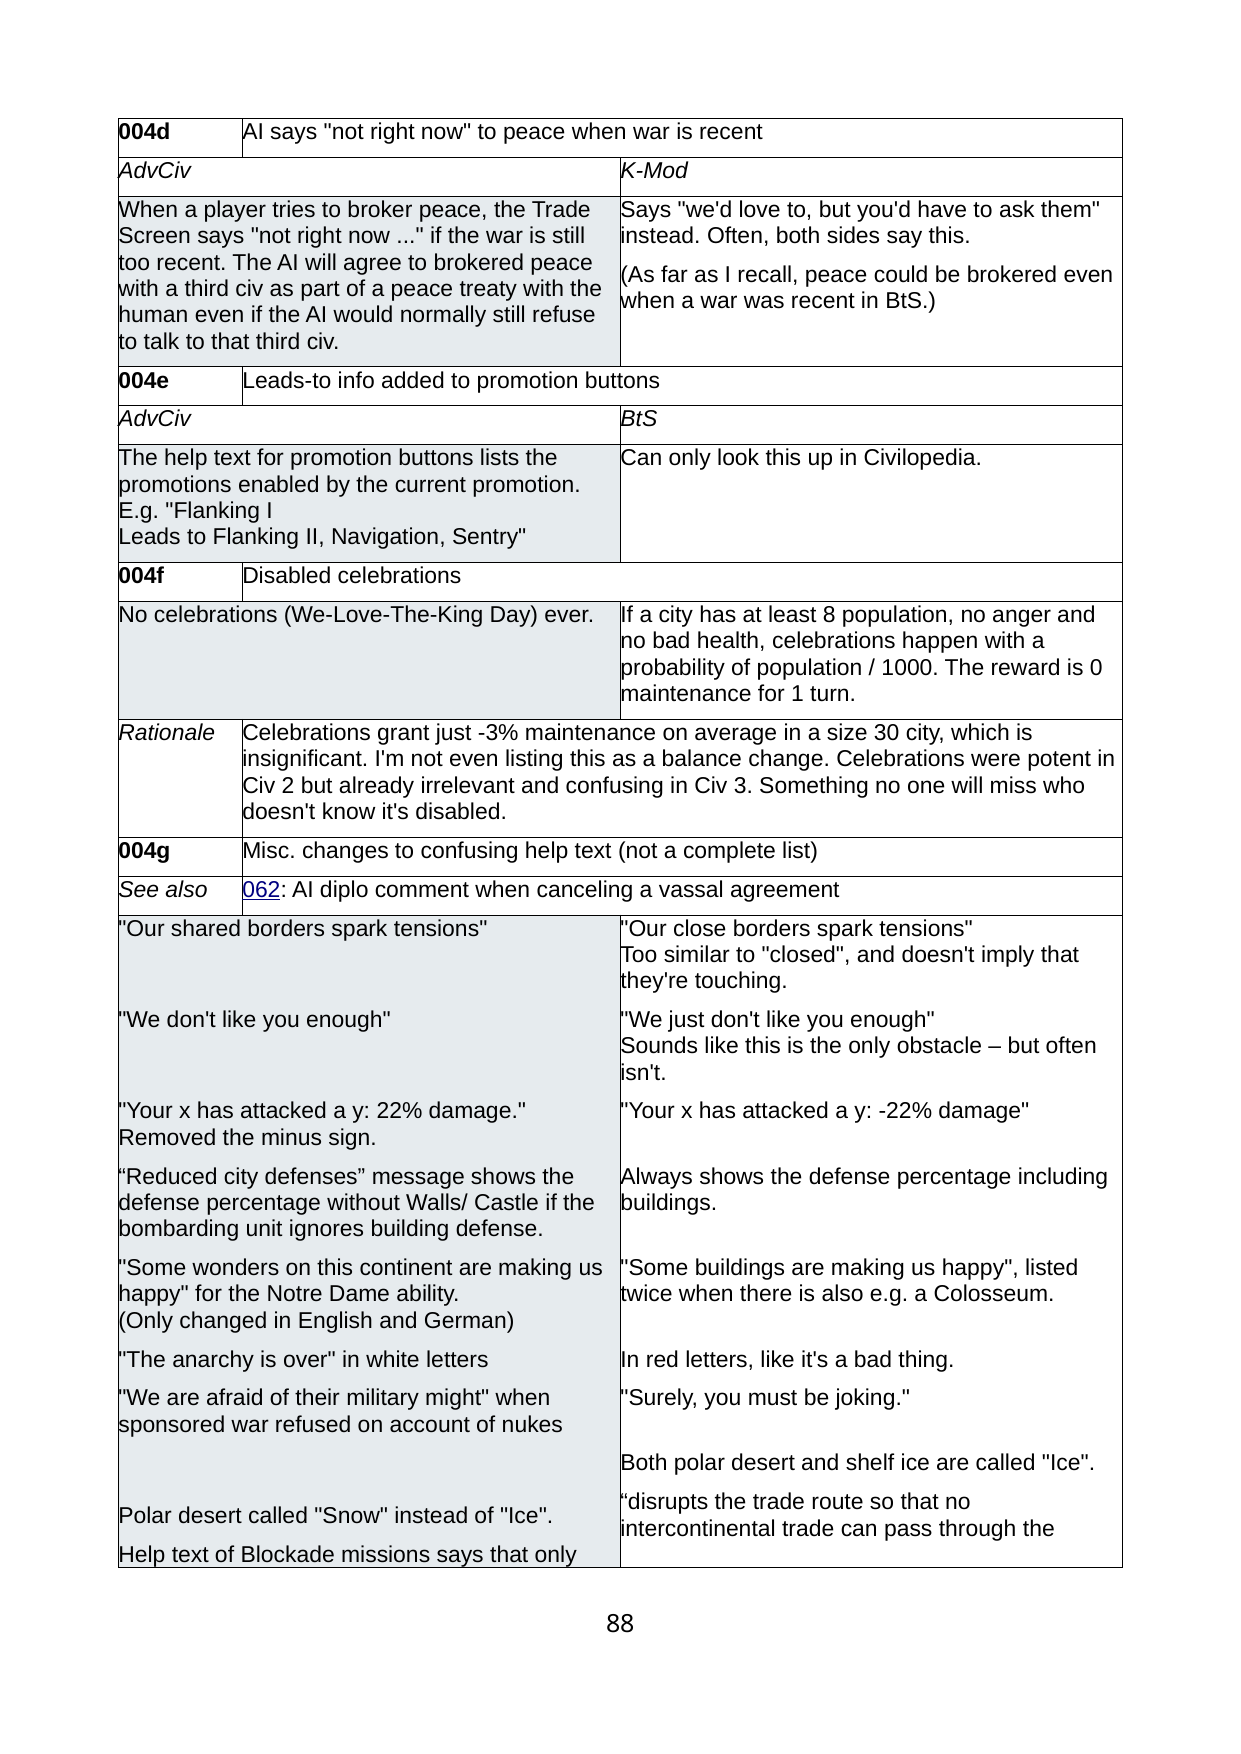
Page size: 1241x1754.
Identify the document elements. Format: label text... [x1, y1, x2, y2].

table_cell "Our close borders spark tensions" Too similar to "closed", and doesn't imply that they're touching. "We just don't like you enough" Sounds like this is the only obstacle – but often isn't. "Your x has attacked a y: -22% damage" Always shows the defense percentage including buildings. "Some buildings are making us happy", listed twice when there is also e.g. a Colosseum. In red letters, like it's a bad thing. "Surely, you must be joking." Both polar desert and shelf ice are called "Ice". “disrupts the trade route so that no intercontinental trade can pass through the [621, 916, 1122, 1567]
table_cell 062: AI diplo comment when canceling a vassal agreement [243, 877, 1122, 914]
table_cell Misc. changes to confusing help text (not a complete list) [243, 838, 1122, 876]
table_cell When a player tries to broker peace, the Trade Screen says "not right now ..." if the war is still too recent. The AI will agree to brokered peace with a third civ as part of a peace treaty with the human even if the AI would normally still refuse to talk to that third civ. [119, 197, 620, 366]
table_cell Leads-to info added to promotion buttons [243, 367, 1122, 405]
table_cell The help text for promotion buttons lists the promotions enabled by the current promotion. E.g. "Flanking I Leads to Flanking II, Navigation, Sentry" [119, 445, 620, 562]
table_cell Says "we'd love to, but you'd have to ask them" instead. Often, both sides say this. (As far as I recall, peace could be brokered even when a war was recent in BtS.) [621, 197, 1122, 366]
table_cell No celebrations (We-Love-The-King Day) ever. [119, 602, 620, 719]
table_cell 004f [119, 563, 242, 601]
table_cell 004d [119, 119, 242, 157]
table_cell Rationale [119, 720, 242, 837]
table_cell See also [119, 877, 242, 914]
table_cell If a city has at least 8 population, no anger and no bad health, celebrations happen with a probability of population / 1000. The reward is 0 maintenance for 1 turn. [621, 602, 1122, 719]
table_cell BtS [621, 406, 1122, 444]
table_cell 004g [119, 838, 242, 876]
table_cell AdvCiv [119, 158, 620, 196]
table_cell "Our shared borders spark tensions" "We don't like you enough" "Your x has attacked a y: 22% damage." Removed the minus sign. “Reduced city defenses” message shows the defense percentage without Walls/ Castle if the bombarding unit ignores building defense. "Some wonders on this continent are making us happy" for the Notre Dame ability. (Only changed in English and German) "The anarchy is over" in white letters "We are afraid of their military might" when sponsored war refused on account of nukes Polar desert called "Snow" instead of "Ice". Help text of Blockade missions says that only [119, 916, 620, 1567]
table_cell Celebrations grant just -3% maintenance on average in a size 30 city, which is insignificant. I'm not even listing this as a balance change. Celebrations were potent in Civ 2 but already irrelevant and confusing in Civ 3. Something no one will miss who doesn't know it's disabled. [243, 720, 1122, 837]
table_cell Can only look this up in Civilopedia. [621, 445, 1122, 562]
table_cell Disabled celebrations [243, 563, 1122, 601]
table_cell AI says "not right now" to peace when war is recent [243, 119, 1122, 157]
table_cell K-Mod [621, 158, 1122, 196]
table_cell AdvCiv [119, 406, 620, 444]
table_cell 004e [119, 367, 242, 405]
